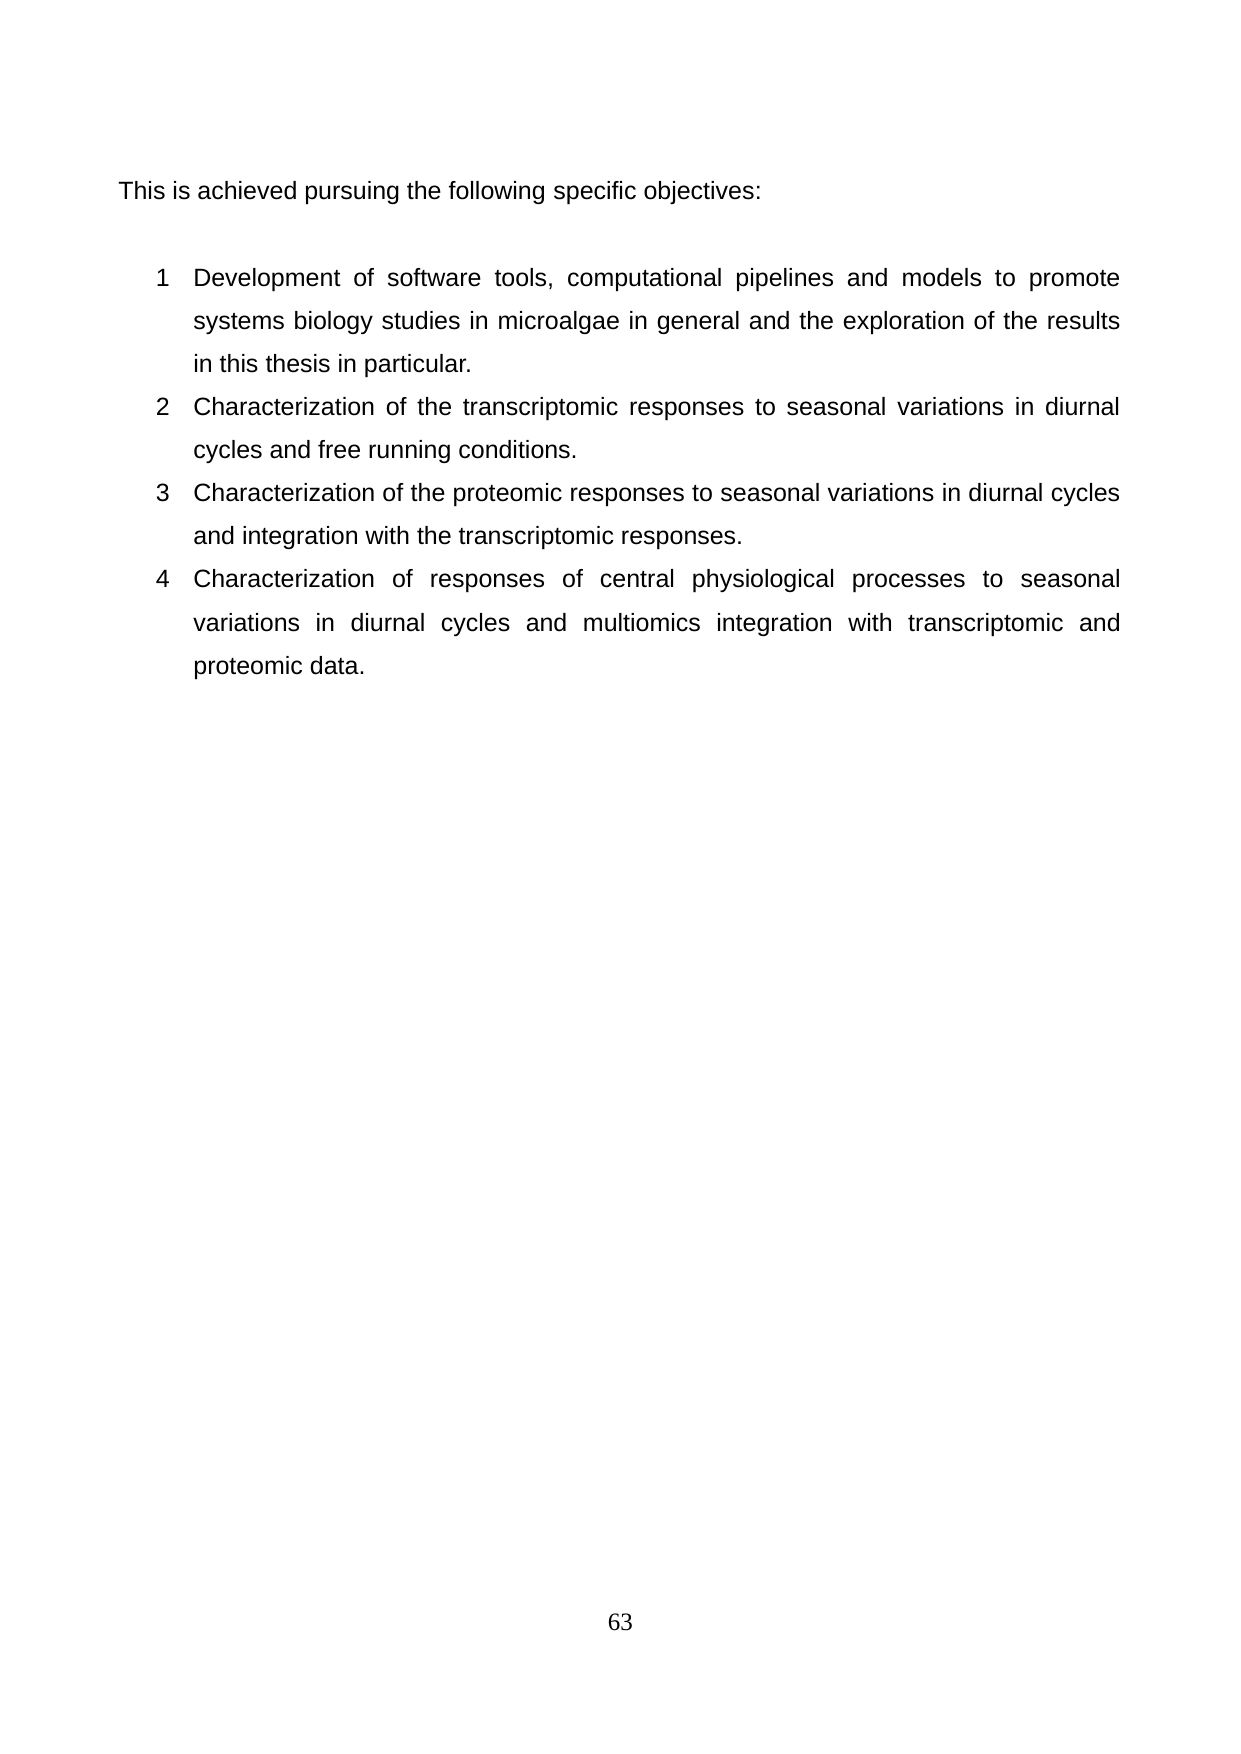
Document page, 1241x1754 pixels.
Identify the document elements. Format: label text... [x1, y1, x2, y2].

text This is achieved pursuing the following specific objectives: [118, 176, 1122, 248]
list Characterization of the proteomic responses to seasonal variations in diurnal cycles and integration with the transcriptomic responses. [156, 478, 1122, 550]
list Development of software tools, computational pipelines and models to promote systems biology studies in microalgae in general and the exploration of the results in this thesis in particular. [156, 263, 1122, 378]
list Characterization of responses of central physiological processes to seasonal variations in diurnal cycles and multiomics integration with transcriptomic and proteomic data. [156, 564, 1122, 679]
list Characterization of the transcriptomic responses to seasonal variations in diurnal cycles and free running conditions. [156, 392, 1122, 464]
